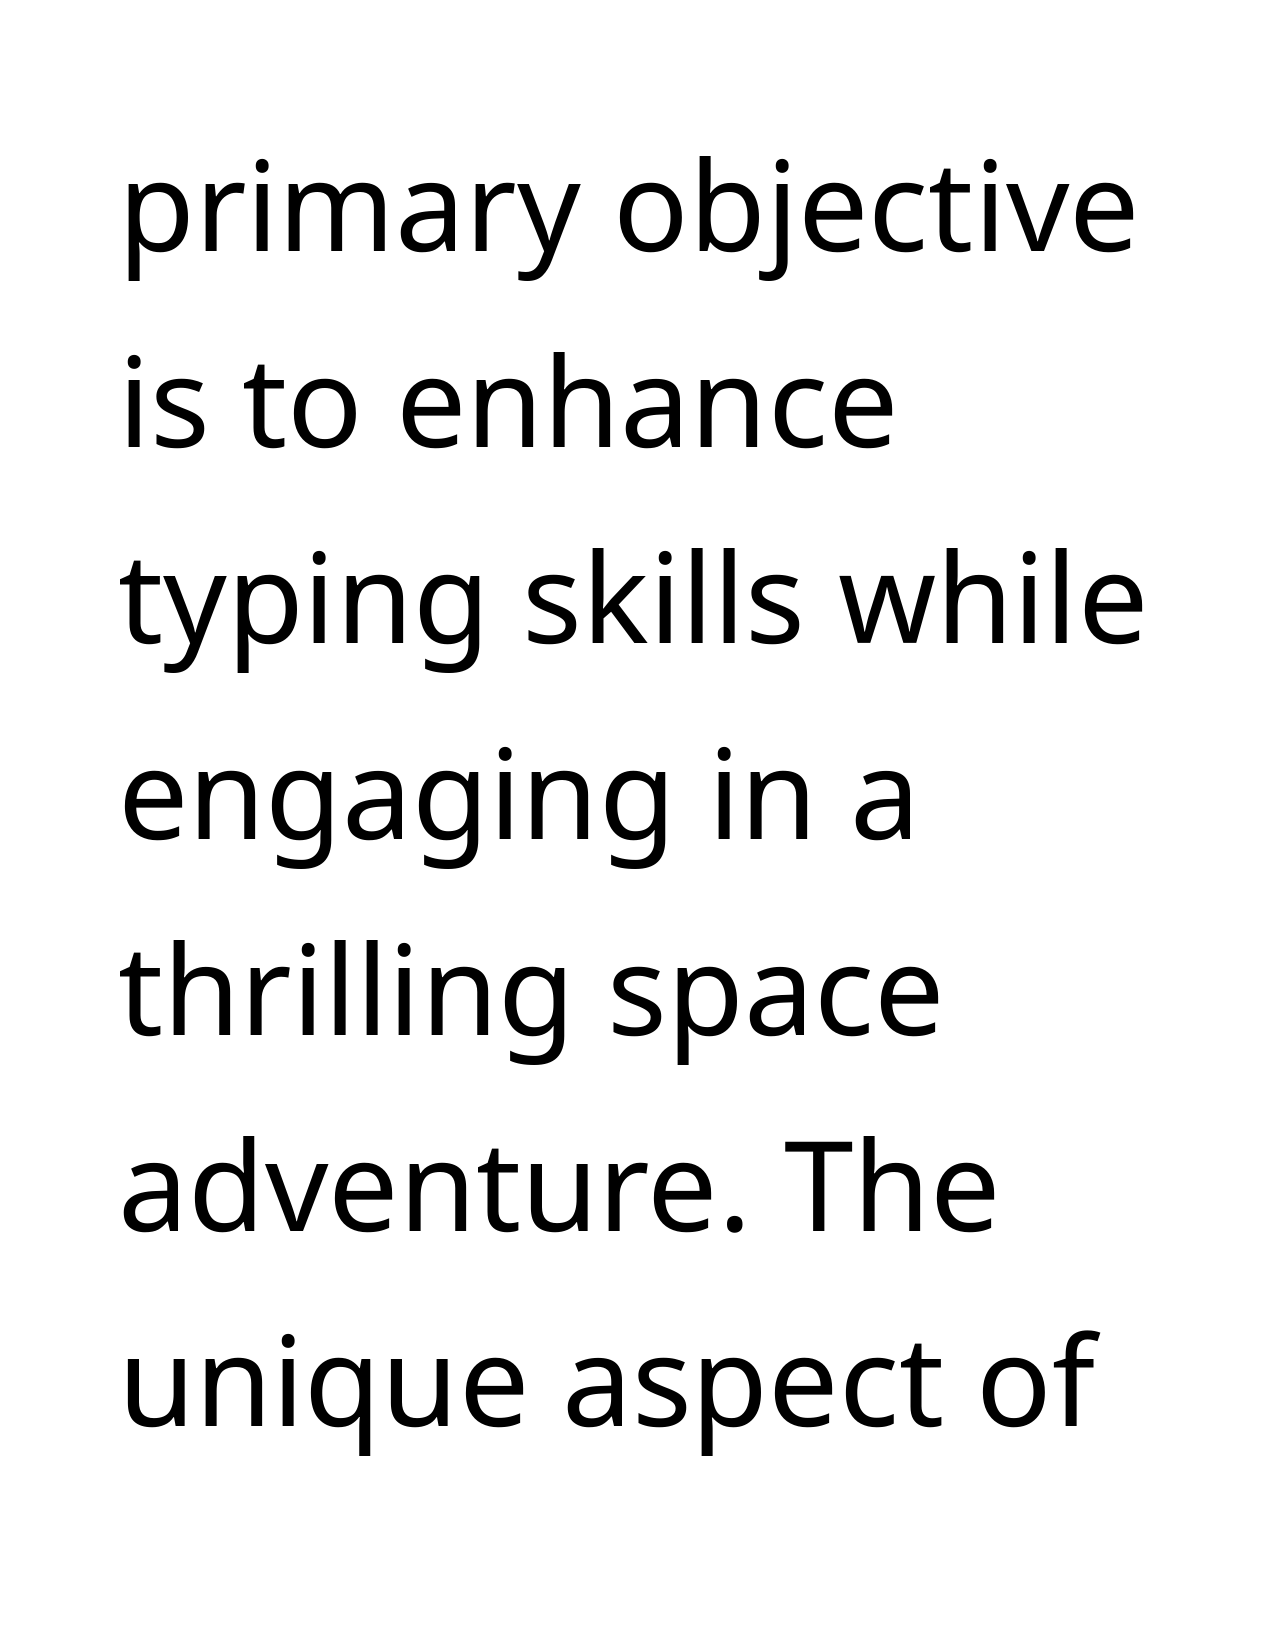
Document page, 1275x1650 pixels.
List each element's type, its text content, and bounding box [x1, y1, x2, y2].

text primary objective is to enhance typing skills while engaging in a thrilling space adventure. The unique aspect of [118, 118, 1157, 1463]
